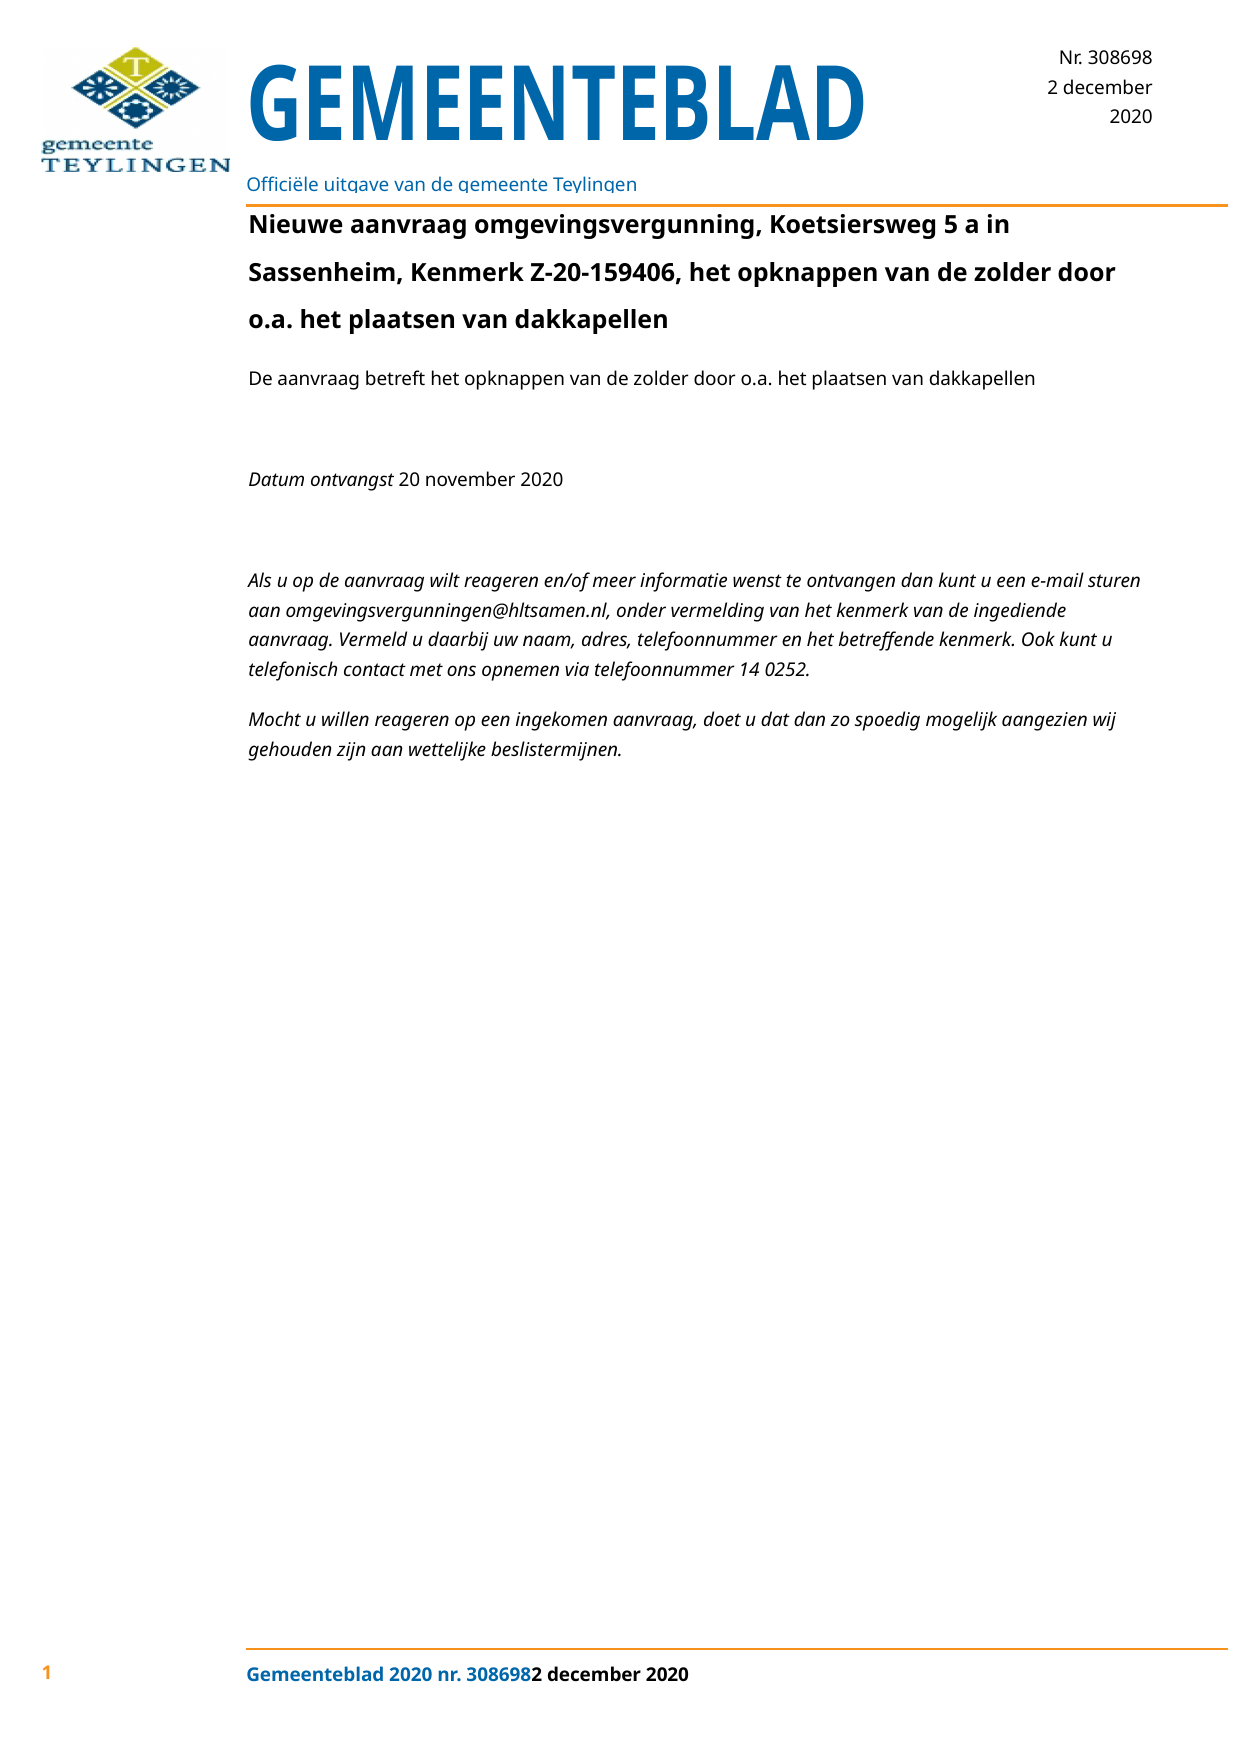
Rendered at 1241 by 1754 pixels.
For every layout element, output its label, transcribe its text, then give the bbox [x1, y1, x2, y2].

text De aanvraag betreft het opknappen van de zolder door o.a. het plaatsen van dakkapellen [248, 366, 1152, 391]
text Nieuwe aanvraag omgevingsvergunning, Koetsiersweg 5 a in Sassenheim, Kenmerk Z-20-159406, het opknappen van de zolder door o.a. het plaatsen van dakkapellen [248, 207, 1152, 336]
text Als u op de aanvraag wilt reageren en/of meer informatie wenst te ontvangen dan kunt u een e-mail sturen aan omgevingsvergunningen@hltsamen.nl, onder vermelding van het kenmerk van de ingediende aanvraag. Vermeld u daarbij uw naam, adres, telefoonnummer en het betreffende kenmerk. Ook kunt u telefonisch contact met ons opnemen via telefoonnummer 14 0252. [248, 567, 1152, 682]
text Datum ontvangst 20 november 2020 [248, 466, 1152, 492]
text Mocht u willen reageren op een ingekomen aanvraag, doet u dat dan zo spoedig mogelijk aangezien wij gehouden zijn aan wettelijke beslistermijnen. [248, 706, 1152, 762]
picture [41, 47, 231, 172]
